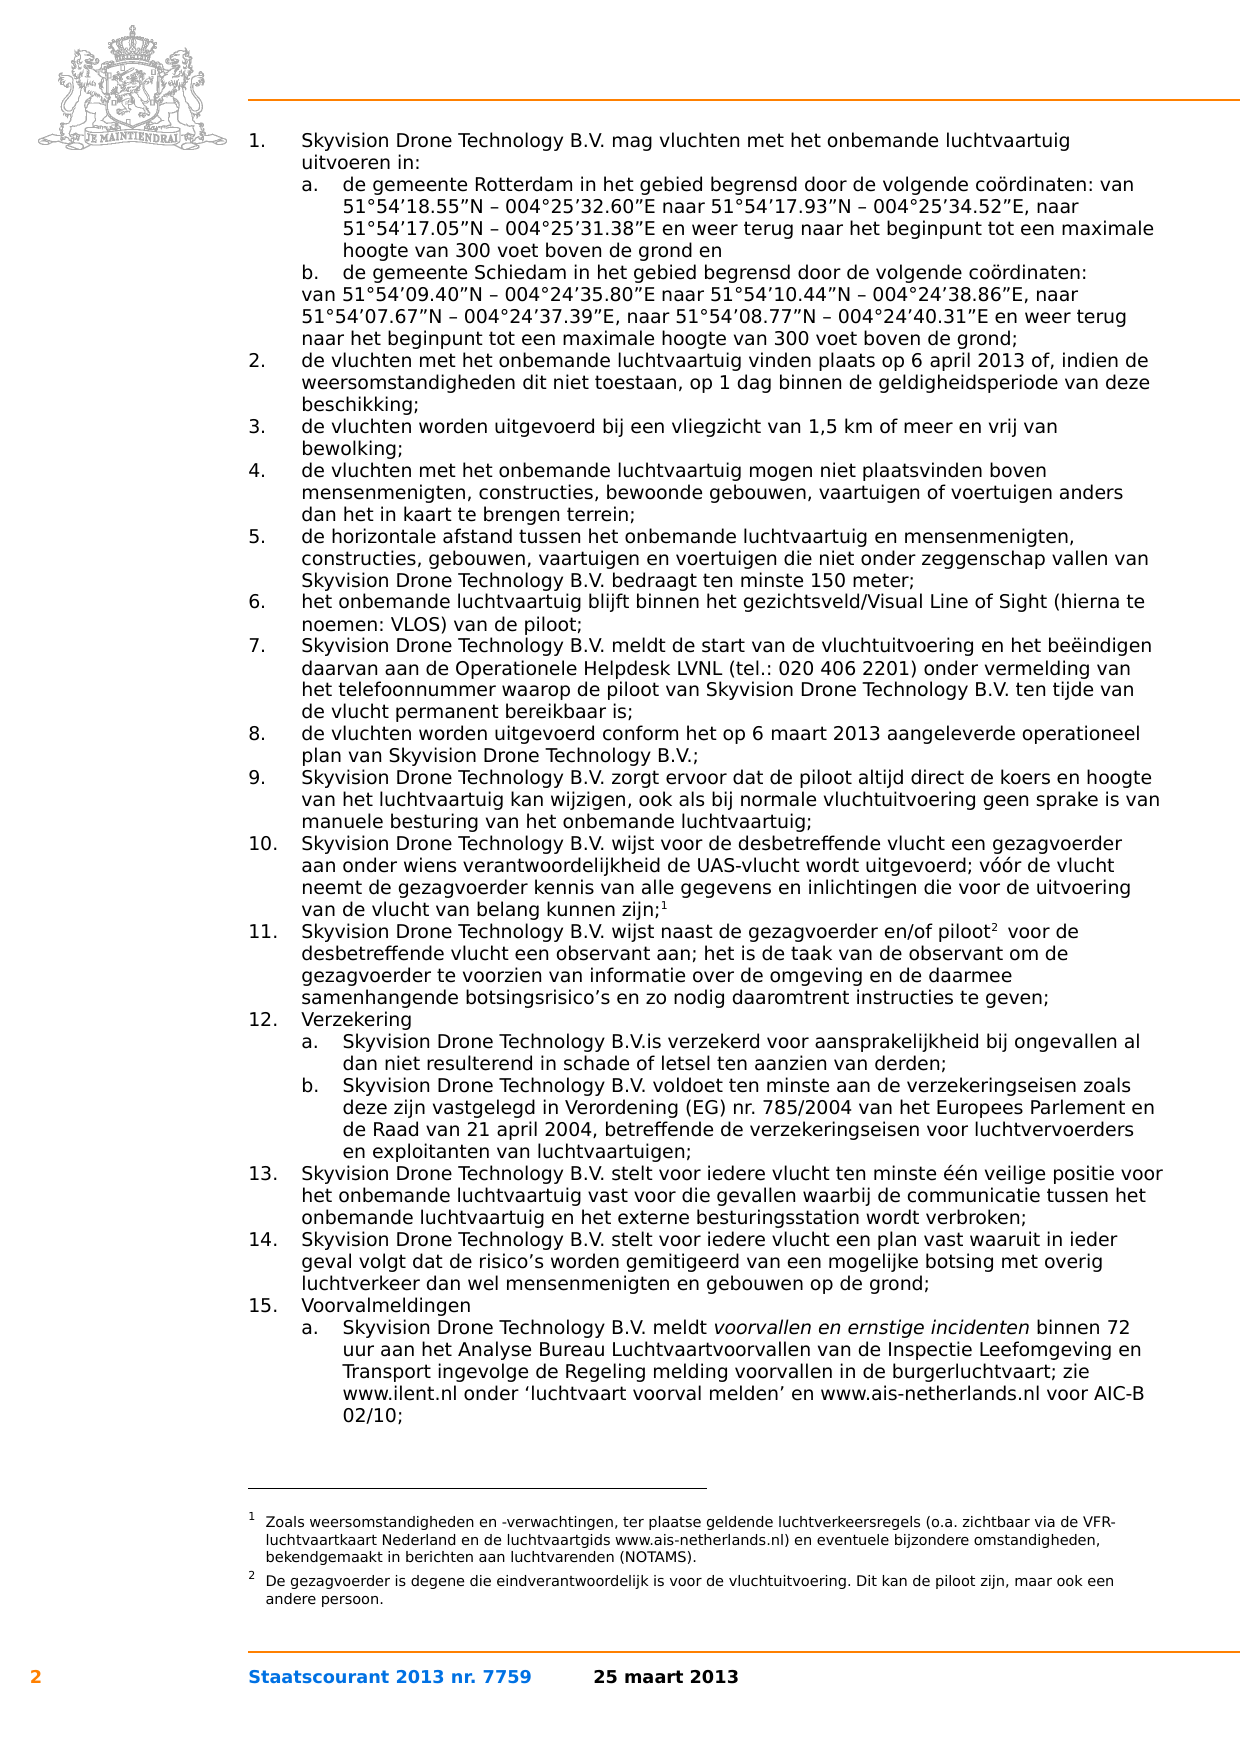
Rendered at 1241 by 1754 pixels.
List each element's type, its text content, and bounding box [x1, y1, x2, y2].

text De gezagvoerder is degene die eindverantwoordelijk is voor de vluchtuitvoering. Dit kan de piloot zijn, maar ook een andere persoon. [248, 1569, 1163, 1608]
text b. de gemeente Schiedam in het gebied begrensd door de volgende coördinaten: [301, 262, 1163, 284]
text 9. Skyvision Drone Technology B.V. zorgt ervoor dat de piloot altijd direct de koers en hoogte van het luchtvaartuig kan wijzigen, ook als bij normale vluchtuitvoering geen sprake is van manuele besturing van het onbemande luchtvaartuig; [248, 767, 1163, 833]
text a. Skyvision Drone Technology B.V. meldt voorvallen en ernstige incidenten binnen 72 uur aan het Analyse Bureau Luchtvaartvoorvallen van de Inspectie Leefomgeving en Transport ingevolge de Regeling melding voorvallen in de burgerluchtvaart; zie www.ilent.nl onder ‘luchtvaart voorval melden’ en www.ais-netherlands.nl voor AIC-B 02/10; [301, 1317, 1163, 1427]
text 3. de vluchten worden uitgevoerd bij een vliegzicht van 1,5 km of meer en vrij van bewolking; [248, 416, 1163, 459]
text van 51°54’09.40”N – 004°24’35.80”E naar 51°54’10.44”N – 004°24’38.86”E, naar 51°54’07.67”N – 004°24’37.39”E, naar 51°54’08.77”N – 004°24’40.31”E en weer terug naar het beginpunt tot een maximale hoogte van 300 voet boven de grond; [301, 284, 1163, 350]
picture [38, 25, 227, 150]
text 2. de vluchten met het onbemande luchtvaartuig vinden plaats op 6 april 2013 of, indien de weersomstandigheden dit niet toestaan, op 1 dag binnen de geldigheidsperiode van deze beschikking; [248, 350, 1163, 416]
text 11. Skyvision Drone Technology B.V. wijst naast de gezagvoerder en/of piloot voor de desbetreffende vlucht een observant aan; het is de taak van de observant om de gezagvoerder te voorzien van informatie over de omgeving en de daarmee samenhangende botsingsrisico’s en zo nodig daaromtrent instructies te geven; [248, 921, 1163, 1009]
text 6. het onbemande luchtvaartuig blijft binnen het gezichtsveld/Visual Line of Sight (hierna te noemen: VLOS) van de piloot; [248, 591, 1163, 635]
text 14. Skyvision Drone Technology B.V. stelt voor iedere vlucht een plan vast waaruit in ieder geval volgt dat de risico’s worden gemitigeerd van een mogelijke botsing met overig luchtverkeer dan wel mensenmenigten en gebouwen op de grond; [248, 1229, 1163, 1295]
text 5. de horizontale afstand tussen het onbemande luchtvaartuig en mensenmenigten, constructies, gebouwen, vaartuigen en voertuigen die niet onder zeggenschap vallen van Skyvision Drone Technology B.V. bedraagt ten minste 150 meter; [248, 526, 1163, 591]
text 1. Skyvision Drone Technology B.V. mag vluchten met het onbemande luchtvaartuig uitvoeren in: [248, 130, 1163, 174]
text 8. de vluchten worden uitgevoerd conform het op 6 maart 2013 aangeleverde operationeel plan van Skyvision Drone Technology B.V.; [248, 723, 1163, 767]
text b. Skyvision Drone Technology B.V. voldoet ten minste aan de verzekeringseisen zoals deze zijn vastgelegd in Verordening (EG) nr. 785/2004 van het Europees Parlement en de Raad van 21 april 2004, betreffende de verzekeringseisen voor luchtvervoerders en exploitanten van luchtvaartuigen; [301, 1075, 1163, 1163]
text a. Skyvision Drone Technology B.V.is verzekerd voor aansprakelijkheid bij ongevallen al dan niet resulterend in schade of letsel ten aanzien van derden; [301, 1031, 1163, 1075]
text 13. Skyvision Drone Technology B.V. stelt voor iedere vlucht ten minste één veilige positie voor het onbemande luchtvaartuig vast voor die gevallen waarbij de communicatie tussen het onbemande luchtvaartuig en het externe besturingsstation wordt verbroken; [248, 1163, 1163, 1229]
text a. de gemeente Rotterdam in het gebied begrensd door de volgende coördinaten: van 51°54’18.55”N – 004°25’32.60”E naar 51°54’17.93”N – 004°25’34.52”E, naar 51°54’17.05”N – 004°25’31.38”E en weer terug naar het beginpunt tot een maximale hoogte van 300 voet boven de grond en [301, 174, 1163, 262]
text 7. Skyvision Drone Technology B.V. meldt de start van de vluchtuitvoering en het beëindigen daarvan aan de Operationele Helpdesk LVNL (tel.: 020 406 2201) onder vermelding van het telefoonnummer waarop de piloot van Skyvision Drone Technology B.V. ten tijde van de vlucht permanent bereikbaar is; [248, 635, 1163, 723]
text Zoals weersomstandigheden en -verwachtingen, ter plaatse geldende luchtverkeersregels (o.a. zichtbaar via de VFR-luchtvaartkaart Nederland en de luchtvaartgids www.ais-netherlands.nl) en eventuele bijzondere omstandigheden, bekendgemaakt in berichten aan luchtvarenden (NOTAMS). [248, 1510, 1163, 1566]
text 10. Skyvision Drone Technology B.V. wijst voor de desbetreffende vlucht een gezagvoerder aan onder wiens verantwoordelijkheid de UAS-vlucht wordt uitgevoerd; vóór de vlucht neemt de gezagvoerder kennis van alle gegevens en inlichtingen die voor de uitvoering van de vlucht van belang kunnen zijn; [248, 833, 1163, 921]
text 4. de vluchten met het onbemande luchtvaartuig mogen niet plaatsvinden boven mensenmenigten, constructies, bewoonde gebouwen, vaartuigen of voertuigen anders dan het in kaart te brengen terrein; [248, 459, 1163, 526]
text 12. Verzekering [248, 1009, 1163, 1031]
text 15. Voorvalmeldingen [248, 1295, 1163, 1317]
